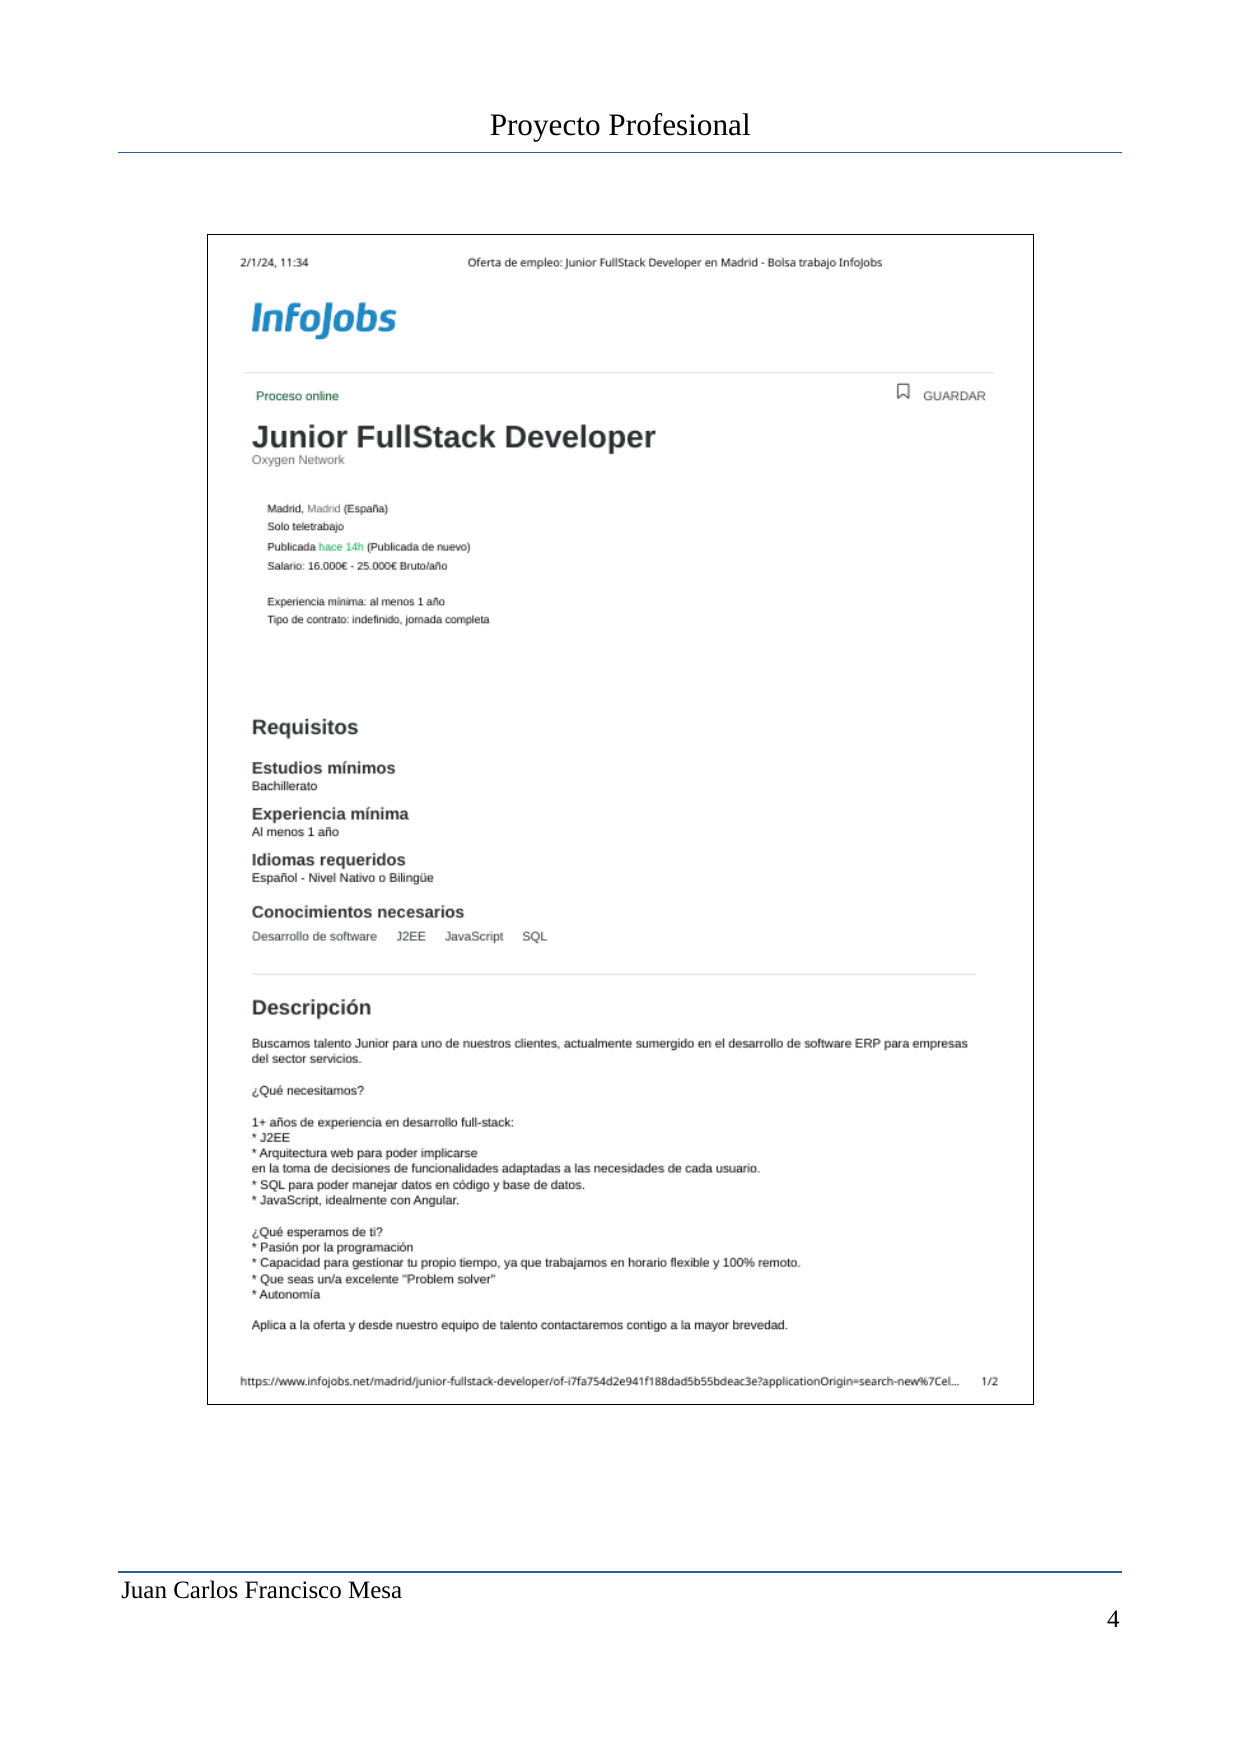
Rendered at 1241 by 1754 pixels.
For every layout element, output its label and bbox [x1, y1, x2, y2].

picture [209, 236, 1031, 1402]
